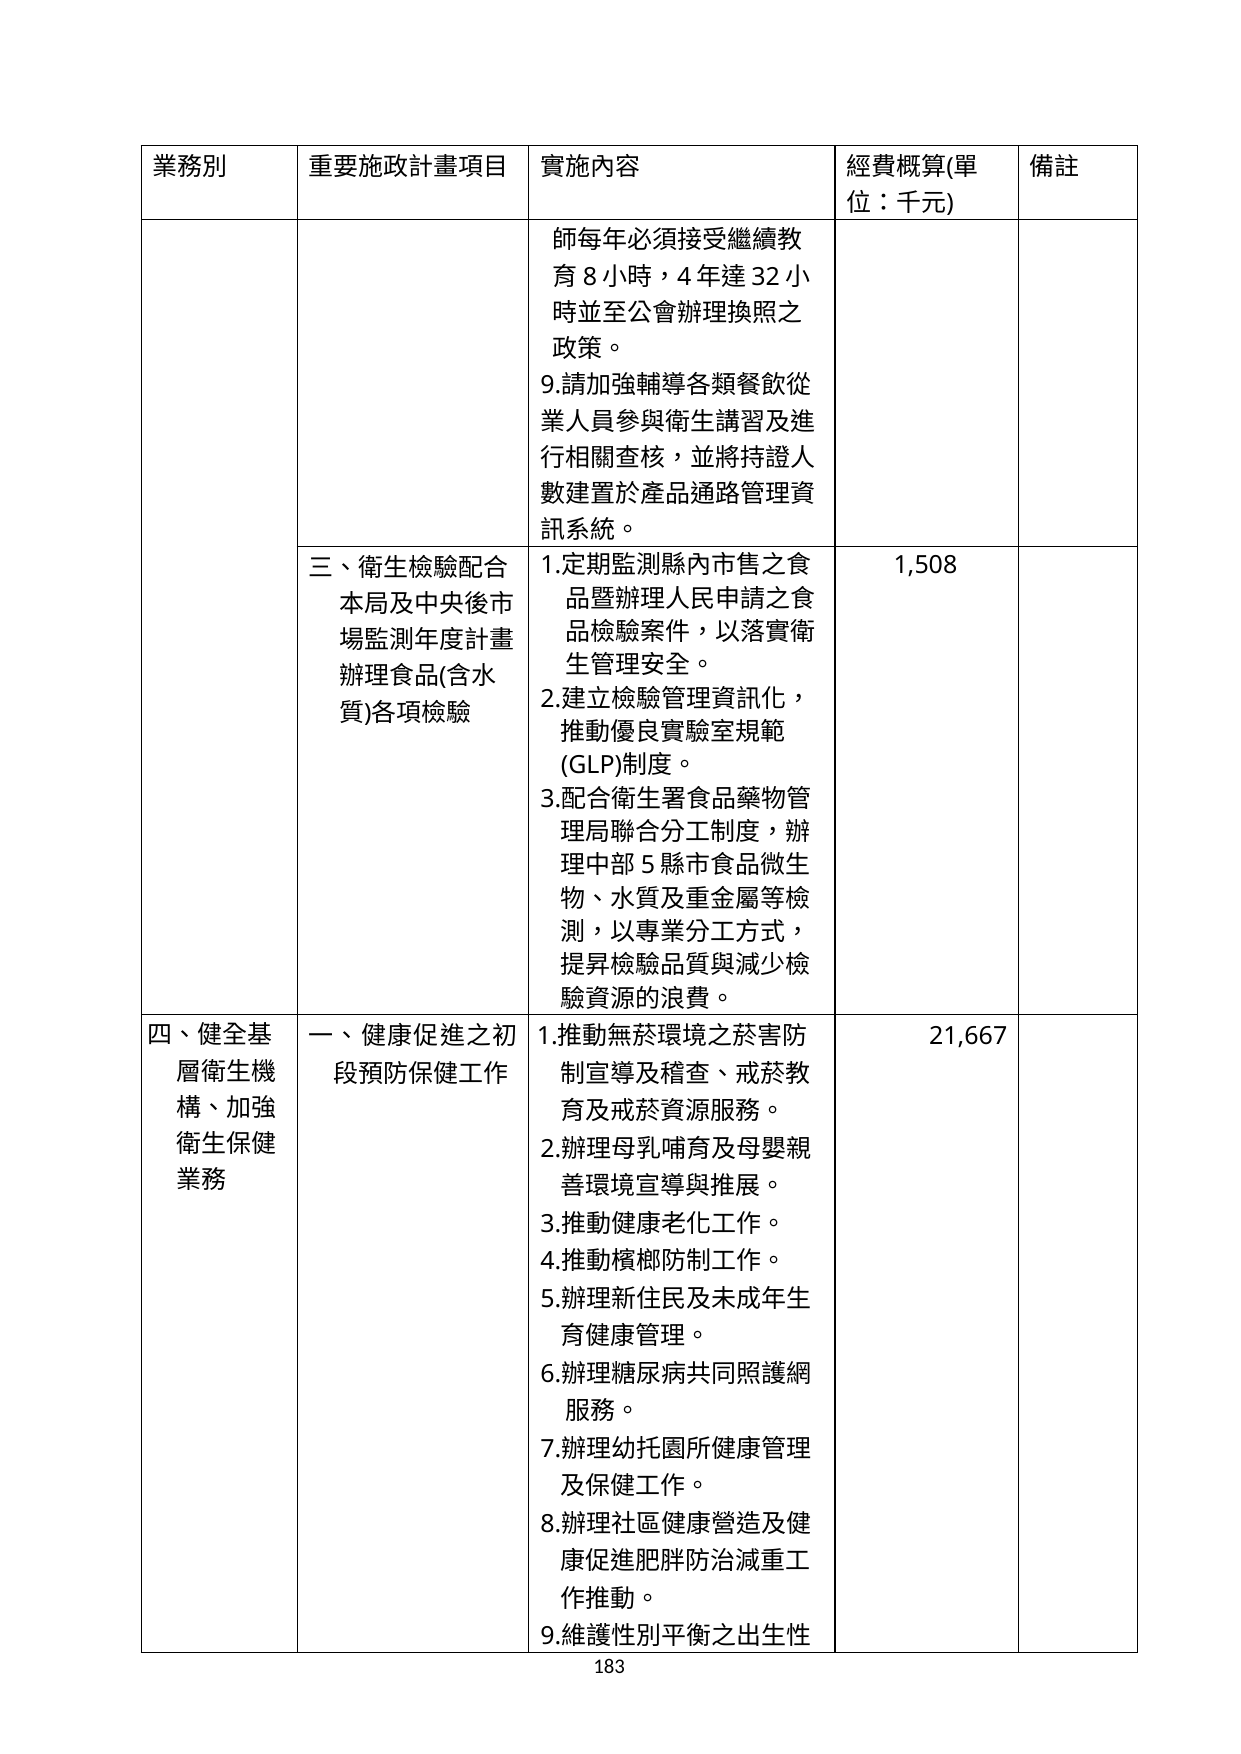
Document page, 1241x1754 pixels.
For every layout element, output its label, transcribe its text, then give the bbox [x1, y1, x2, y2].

table_cell 21,667 [836, 1015, 1018, 1652]
table_cell [1019, 1015, 1137, 1652]
table_header 實施內容 [529, 146, 834, 219]
table_header 備註 [1019, 146, 1137, 219]
table_header 經費概算(單位：千元) [836, 146, 1018, 219]
table_cell [1019, 220, 1137, 546]
table_cell 師每年必須接受繼續教育8小時，4年達32小時並至公會辦理換照之政策。 9.請加強輔導各類餐飲從業人員參與衛生講習及進行相關查核，並將持證人數建置於產品通路管理資訊系統。 [529, 220, 834, 546]
table_header 重要施政計畫項目 [298, 146, 528, 219]
table_cell [298, 220, 528, 546]
table_cell 1.定期監測縣內市售之食品暨辦理人民申請之食品檢驗案件，以落實衛生管理安全。 2.建立檢驗管理資訊化，推動優良實驗室規範(GLP)制度。 3.配合衛生署食品藥物管理局聯合分工制度，辦理中部5縣市食品微生物、水質及重金屬等檢測，以專業分工方式，提昇檢驗品質與減少檢驗資源的浪費。 [529, 547, 834, 1014]
table_header 業務別 [142, 146, 297, 219]
table_cell 1.推動無菸環境之菸害防制宣導及稽查、戒菸教育及戒菸資源服務。 2.辦理母乳哺育及母嬰親善環境宣導與推展。 3.推動健康老化工作。 4.推動檳榔防制工作。 5.辦理新住民及未成年生育健康管理。 6.辦理糖尿病共同照護網服務。 7.辦理幼托園所健康管理及保健工作。 8.辦理社區健康營造及健康促進肥胖防治減重工作推動。 9.維護性別平衡之出生性 [529, 1015, 834, 1652]
table_cell 三、衛生檢驗配合本局及中央後市場監測年度計畫辦理食品(含水質)各項檢驗 [298, 547, 528, 1014]
table_cell [1019, 547, 1137, 1014]
table_cell 一、健康促進之初段預防保健工作 [298, 1015, 528, 1652]
table_cell 四、健全基層衛生機構、加強衛生保健業務 [142, 1015, 297, 1652]
table_cell [142, 220, 297, 1014]
table_cell 1,508 [836, 547, 1018, 1014]
table_cell [836, 220, 1018, 546]
